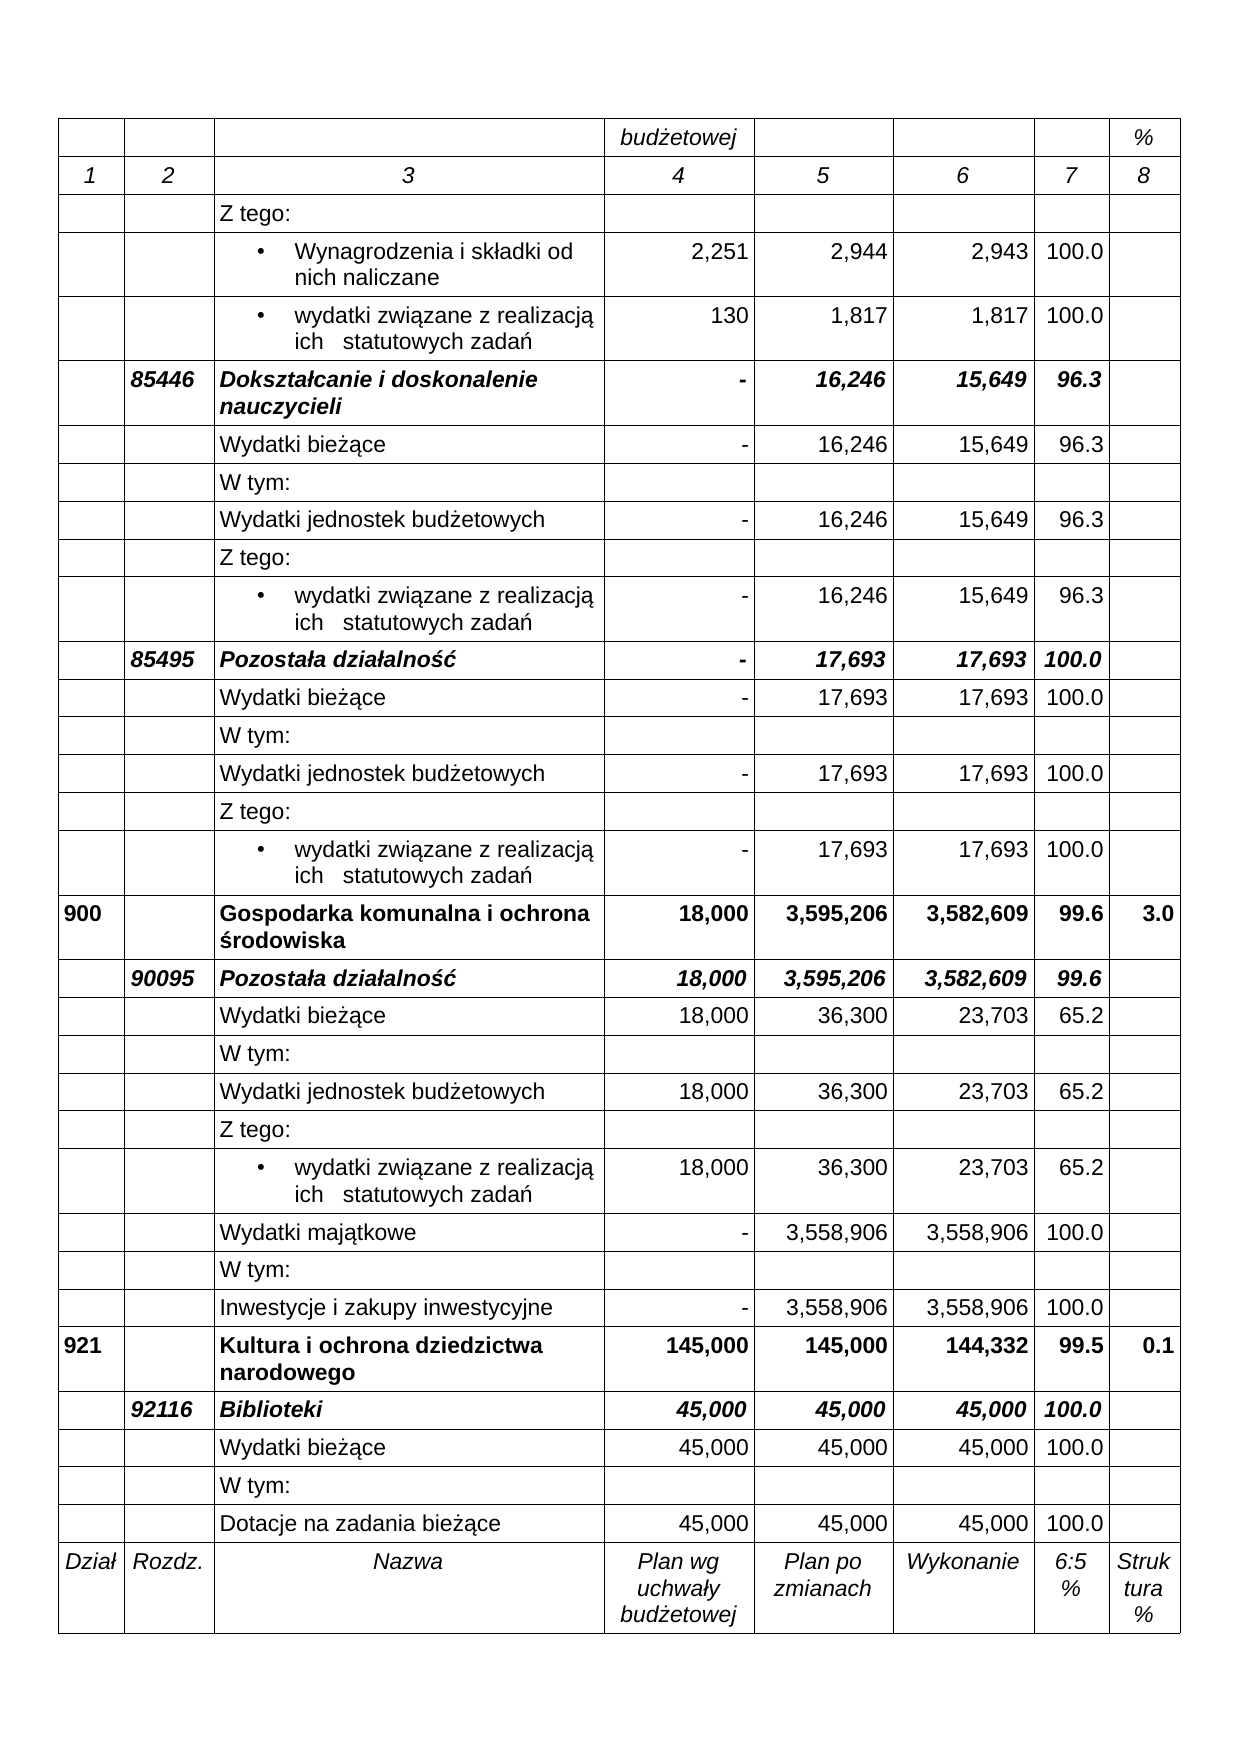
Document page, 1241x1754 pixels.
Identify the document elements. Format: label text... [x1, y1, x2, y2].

table_cell - [605, 1214, 754, 1251]
table_cell Biblioteki [215, 1392, 604, 1428]
table_cell [1110, 464, 1180, 501]
table_cell wydatki związane z realizacją ich statutowych zadań [215, 297, 604, 360]
table_cell [59, 1505, 124, 1542]
table_cell 36 300 [755, 1074, 893, 1110]
table_cell 18 000 [605, 960, 754, 997]
table_cell 3 595 206 [755, 960, 893, 997]
table_cell Pozostała działalność [215, 642, 604, 678]
table_cell 96,3 [1035, 361, 1109, 425]
table_cell [59, 577, 124, 641]
table_cell [1110, 680, 1180, 716]
table_cell [125, 1149, 214, 1213]
table_cell [1035, 1467, 1109, 1504]
table_cell W tym: [215, 464, 604, 501]
table_cell 16 246 [755, 361, 893, 425]
table_cell 17 693 [894, 642, 1034, 678]
table_cell [755, 793, 893, 830]
table_cell [605, 464, 754, 501]
table_cell 3 558 906 [755, 1214, 893, 1251]
table_cell - [605, 361, 754, 425]
table_cell Wydatki bieżące [215, 998, 604, 1034]
table_cell [894, 1467, 1034, 1504]
table_cell [59, 1392, 124, 1428]
table_cell [125, 233, 214, 296]
table_cell [125, 464, 214, 501]
table_cell [125, 540, 214, 576]
table_cell [59, 195, 124, 232]
table_cell Wydatki majątkowe [215, 1214, 604, 1251]
table_cell 99,5 [1035, 1327, 1109, 1391]
table_cell [59, 642, 124, 678]
table_cell [59, 960, 124, 997]
table_cell 16 246 [755, 426, 893, 463]
table_cell - [605, 577, 754, 641]
table_cell [59, 361, 124, 425]
table_cell 2 944 [755, 233, 893, 296]
table_cell [1110, 361, 1180, 425]
table_cell Wydatki bieżące [215, 680, 604, 716]
table_cell [755, 119, 893, 156]
table_cell 45 000 [755, 1505, 893, 1542]
table_cell [59, 119, 124, 156]
table_cell 2 251 [605, 233, 754, 296]
table_cell [1110, 998, 1180, 1034]
table_cell [59, 1214, 124, 1251]
table_cell Wydatki bieżące [215, 1430, 604, 1466]
table_cell 3 [215, 157, 604, 194]
table_cell [1035, 464, 1109, 501]
table_cell [125, 717, 214, 754]
table_cell Z tego: [215, 1111, 604, 1148]
table_cell 17 693 [755, 755, 893, 792]
table_cell [605, 1036, 754, 1072]
table_cell [605, 1111, 754, 1148]
table_cell [125, 502, 214, 538]
table_cell [59, 1430, 124, 1466]
table_cell [1110, 1111, 1180, 1148]
table_cell 100,0 [1035, 831, 1109, 894]
table_cell 65,2 [1035, 1149, 1109, 1213]
table_cell [1110, 577, 1180, 641]
table_cell [125, 793, 214, 830]
table_cell Dotacje na zadania bieżące [215, 1505, 604, 1542]
table_cell [59, 680, 124, 716]
table_cell [1035, 119, 1109, 156]
table_cell 100,0 [1035, 642, 1109, 678]
table_cell [59, 297, 124, 360]
table_cell 6 [894, 157, 1034, 194]
table_cell [1035, 793, 1109, 830]
table_cell 17 693 [894, 831, 1034, 894]
table_cell 100,0 [1035, 233, 1109, 296]
table_cell [125, 1111, 214, 1148]
table_cell 17 693 [894, 680, 1034, 716]
table_cell [755, 1111, 893, 1148]
table_cell [894, 717, 1034, 754]
table_cell 23 703 [894, 1074, 1034, 1110]
table_cell [1110, 960, 1180, 997]
table_cell [1110, 793, 1180, 830]
table_cell - [605, 680, 754, 716]
table_cell [1110, 1392, 1180, 1428]
table_cell wydatki związane z realizacją ich statutowych zadań [215, 577, 604, 641]
table_cell 900 [59, 896, 124, 959]
table_cell 144 332 [894, 1327, 1034, 1391]
table_cell [125, 896, 214, 959]
table_cell [125, 755, 214, 792]
table_cell 23 703 [894, 998, 1034, 1034]
table_cell [125, 195, 214, 232]
table_cell [1110, 1036, 1180, 1072]
table_cell [59, 793, 124, 830]
table_cell [1110, 195, 1180, 232]
table_cell [1110, 831, 1180, 894]
table_cell [755, 717, 893, 754]
table_cell 3 558 906 [894, 1214, 1034, 1251]
table_cell 15 649 [894, 426, 1034, 463]
table_cell [605, 793, 754, 830]
table_cell 1 817 [755, 297, 893, 360]
table_cell [59, 831, 124, 894]
table_cell 18 000 [605, 1149, 754, 1213]
table_cell 92116 [125, 1392, 214, 1428]
table_cell [605, 1252, 754, 1288]
table_cell 100,0 [1035, 1505, 1109, 1542]
table_cell [1035, 195, 1109, 232]
table_cell 8 [1110, 157, 1180, 194]
table_cell [755, 540, 893, 576]
table_cell Nazwa [215, 1543, 604, 1633]
table_cell 85495 [125, 642, 214, 678]
table_cell wydatki związane z realizacją ich statutowych zadań [215, 831, 604, 894]
table_cell 130 [605, 297, 754, 360]
table_cell 85446 [125, 361, 214, 425]
table_cell [1110, 717, 1180, 754]
table_cell 45 000 [755, 1392, 893, 1428]
table_cell [125, 1505, 214, 1542]
table_cell 36 300 [755, 1149, 893, 1213]
table_cell [59, 233, 124, 296]
table_cell 18 000 [605, 896, 754, 959]
table_cell 100,0 [1035, 1392, 1109, 1428]
table_cell 17 693 [755, 680, 893, 716]
table_cell Inwestycje i zakupy inwestycyjne [215, 1290, 604, 1326]
table_cell 45 000 [755, 1430, 893, 1466]
table_cell [59, 1149, 124, 1213]
table_cell [1110, 1252, 1180, 1288]
table_cell [894, 464, 1034, 501]
table_cell [755, 1036, 893, 1072]
table_cell [125, 1430, 214, 1466]
table_cell [125, 1467, 214, 1504]
table_cell Plan wg uchwały budżetowej [605, 1543, 754, 1633]
table_cell [1110, 426, 1180, 463]
table_cell Wydatki bieżące [215, 426, 604, 463]
table_cell Wydatki jednostek budżetowych [215, 1074, 604, 1110]
table_cell [125, 831, 214, 894]
table_cell 100,0 [1035, 1290, 1109, 1326]
table_cell [1110, 642, 1180, 678]
table_cell [894, 1252, 1034, 1288]
table_cell 15 649 [894, 502, 1034, 538]
table_cell Pozostała działalność [215, 960, 604, 997]
table_cell 45 000 [894, 1392, 1034, 1428]
table_cell [59, 464, 124, 501]
table_cell - [605, 831, 754, 894]
table_cell 3 582 609 [894, 896, 1034, 959]
table_cell [755, 195, 893, 232]
table_cell [125, 297, 214, 360]
table_cell 3 595 206 [755, 896, 893, 959]
table_cell Wynagrodzenia i składki od nich naliczane [215, 233, 604, 296]
table_cell [755, 464, 893, 501]
table_cell 100,0 [1035, 1214, 1109, 1251]
table_cell [1035, 1036, 1109, 1072]
table_cell 65,2 [1035, 998, 1109, 1034]
table_cell 17 693 [894, 755, 1034, 792]
table_cell [1035, 1111, 1109, 1148]
table_cell Kultura i ochrona dziedzictwa narodowego [215, 1327, 604, 1391]
table_cell [125, 1290, 214, 1326]
table_cell [894, 540, 1034, 576]
table_cell 18 000 [605, 998, 754, 1034]
table_cell 17 693 [755, 642, 893, 678]
table_cell budżetowej [605, 119, 754, 156]
table_cell [59, 426, 124, 463]
table_cell [125, 119, 214, 156]
table_cell Gospodarka komunalna i ochrona środowiska [215, 896, 604, 959]
table_cell 3 558 906 [894, 1290, 1034, 1326]
table_cell [1035, 540, 1109, 576]
table_cell wydatki związane z realizacją ich statutowych zadań [215, 1149, 604, 1213]
table_cell [125, 577, 214, 641]
table_cell [605, 195, 754, 232]
table_cell [1110, 233, 1180, 296]
table_cell W tym: [215, 1036, 604, 1072]
table_cell 4 [605, 157, 754, 194]
table_cell 45 000 [605, 1430, 754, 1466]
table_cell [59, 540, 124, 576]
table_cell Z tego: [215, 195, 604, 232]
table_cell [1035, 717, 1109, 754]
table_cell - [605, 642, 754, 678]
table_cell [125, 1214, 214, 1251]
table_cell - [605, 426, 754, 463]
table_cell 145 000 [755, 1327, 893, 1391]
table_cell 45 000 [894, 1430, 1034, 1466]
table_cell [125, 1327, 214, 1391]
table_cell [125, 998, 214, 1034]
table_cell 90095 [125, 960, 214, 997]
table_cell [59, 998, 124, 1034]
table_cell 3 558 906 [755, 1290, 893, 1326]
table_cell [1110, 297, 1180, 360]
table_cell 18 000 [605, 1074, 754, 1110]
table_cell [755, 1467, 893, 1504]
table_cell 921 [59, 1327, 124, 1391]
table_cell W tym: [215, 717, 604, 754]
table_cell Dział [59, 1543, 124, 1633]
table_cell Plan po zmianach [755, 1543, 893, 1633]
table_cell [59, 1467, 124, 1504]
table_cell [59, 755, 124, 792]
table_cell 145 000 [605, 1327, 754, 1391]
table_cell [59, 1252, 124, 1288]
table_cell [1110, 1074, 1180, 1110]
table_cell 96,3 [1035, 426, 1109, 463]
table_cell [894, 793, 1034, 830]
table_cell Z tego: [215, 793, 604, 830]
table_cell - [605, 502, 754, 538]
table_cell 15 649 [894, 361, 1034, 425]
table_cell [125, 680, 214, 716]
table_cell 36 300 [755, 998, 893, 1034]
table_cell [125, 426, 214, 463]
table_cell [1110, 1214, 1180, 1251]
table_cell [1110, 1505, 1180, 1542]
table_cell Rozdz. [125, 1543, 214, 1633]
table_cell [1110, 755, 1180, 792]
table_cell [59, 1111, 124, 1148]
table_cell 99,6 [1035, 960, 1109, 997]
table_cell 2 943 [894, 233, 1034, 296]
table_cell [59, 1290, 124, 1326]
table_cell 45 000 [605, 1392, 754, 1428]
table_cell [1110, 1467, 1180, 1504]
table_cell [59, 1074, 124, 1110]
table_cell 100,0 [1035, 755, 1109, 792]
table_cell [605, 717, 754, 754]
table_cell 1 [59, 157, 124, 194]
table_cell [59, 717, 124, 754]
table_cell 96,3 [1035, 502, 1109, 538]
table_cell [215, 119, 604, 156]
table_cell 5 [755, 157, 893, 194]
table_cell [1110, 540, 1180, 576]
table_cell 23 703 [894, 1149, 1034, 1213]
table_cell 100,0 [1035, 1430, 1109, 1466]
table_cell 0,1 [1110, 1327, 1180, 1391]
table_cell Dokształcanie i doskonalenie nauczycieli [215, 361, 604, 425]
table_cell [894, 1111, 1034, 1148]
table_cell Wydatki jednostek budżetowych [215, 502, 604, 538]
table_cell [125, 1036, 214, 1072]
table_cell [1110, 502, 1180, 538]
table_cell [894, 1036, 1034, 1072]
table_cell [605, 1467, 754, 1504]
table_cell [125, 1074, 214, 1110]
table_cell [125, 1252, 214, 1288]
table_cell 6:5 % [1035, 1543, 1109, 1633]
table_cell 45 000 [605, 1505, 754, 1542]
table_cell W tym: [215, 1467, 604, 1504]
table_cell 96,3 [1035, 577, 1109, 641]
table_cell 1 817 [894, 297, 1034, 360]
table_cell 100,0 [1035, 680, 1109, 716]
table_cell 45 000 [894, 1505, 1034, 1542]
table_cell [59, 1036, 124, 1072]
table_cell 15 649 [894, 577, 1034, 641]
table_cell 3 582 609 [894, 960, 1034, 997]
table_cell 100,0 [1035, 297, 1109, 360]
table_cell 99,6 [1035, 896, 1109, 959]
table_cell [1035, 1252, 1109, 1288]
table_cell [755, 1252, 893, 1288]
table_cell 7 [1035, 157, 1109, 194]
table_cell [59, 502, 124, 538]
table_cell - [605, 1290, 754, 1326]
table_cell [605, 540, 754, 576]
table_cell 17 693 [755, 831, 893, 894]
table_cell % [1110, 119, 1180, 156]
table_cell Wykonanie [894, 1543, 1034, 1633]
table_cell [1110, 1149, 1180, 1213]
table_cell [1110, 1290, 1180, 1326]
table_cell 16 246 [755, 577, 893, 641]
table_cell Wydatki jednostek budżetowych [215, 755, 604, 792]
table_cell [1110, 1430, 1180, 1466]
table_cell 65,2 [1035, 1074, 1109, 1110]
table_cell 16 246 [755, 502, 893, 538]
table_cell Z tego: [215, 540, 604, 576]
table_cell Struktura % [1110, 1543, 1180, 1633]
table_cell 2 [125, 157, 214, 194]
table_cell [894, 119, 1034, 156]
table_cell - [605, 755, 754, 792]
table_cell W tym: [215, 1252, 604, 1288]
table_cell [894, 195, 1034, 232]
table_cell 3,0 [1110, 896, 1180, 959]
